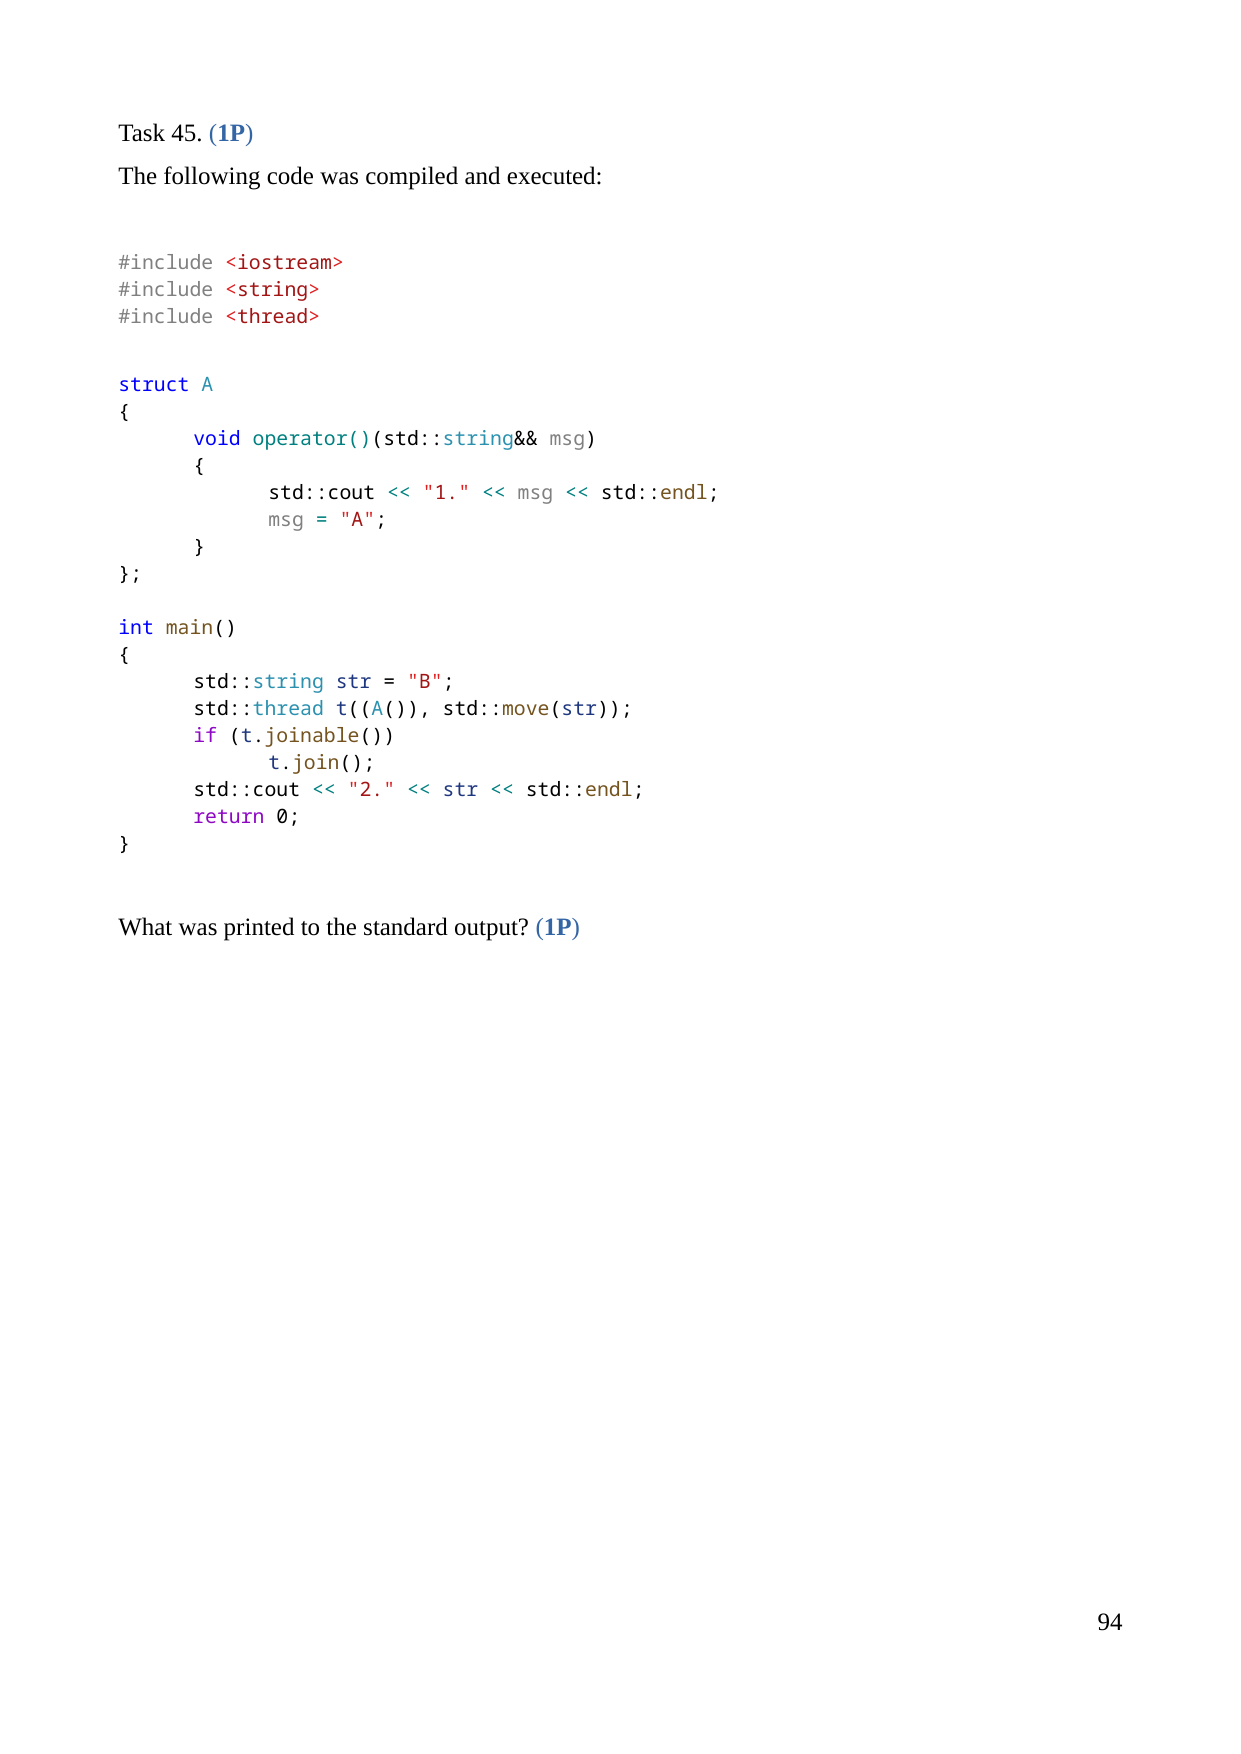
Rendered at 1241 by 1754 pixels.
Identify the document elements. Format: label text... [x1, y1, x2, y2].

text } [118, 829, 1122, 856]
text { [118, 452, 1122, 478]
text std::cout << "1." << msg << std::endl; [118, 478, 1122, 506]
text #include <iostream> #include <string> #include <thread> [118, 248, 1122, 329]
text int main() [118, 613, 1122, 640]
text { [118, 640, 1122, 667]
text if (t.joinable()) [118, 721, 1122, 748]
text struct A [118, 371, 1122, 398]
text std::thread t((A()), std::move(str)); [118, 694, 1122, 721]
text t.join(); [118, 748, 1122, 775]
text }; [118, 559, 1122, 586]
text void operator()(std::string&& msg) [118, 424, 1122, 452]
text return 0; [118, 802, 1122, 829]
text std::cout << "2." << str << std::endl; [118, 775, 1122, 802]
text { [118, 398, 1122, 424]
text The following code was compiled and executed: [118, 161, 1122, 190]
text What was printed to the standard output? (1P) [118, 912, 1122, 941]
text Task 45. (1P) [118, 118, 1122, 147]
text msg = "A"; [118, 506, 1122, 532]
text std::string str = "B"; [118, 667, 1122, 694]
text } [118, 532, 1122, 559]
